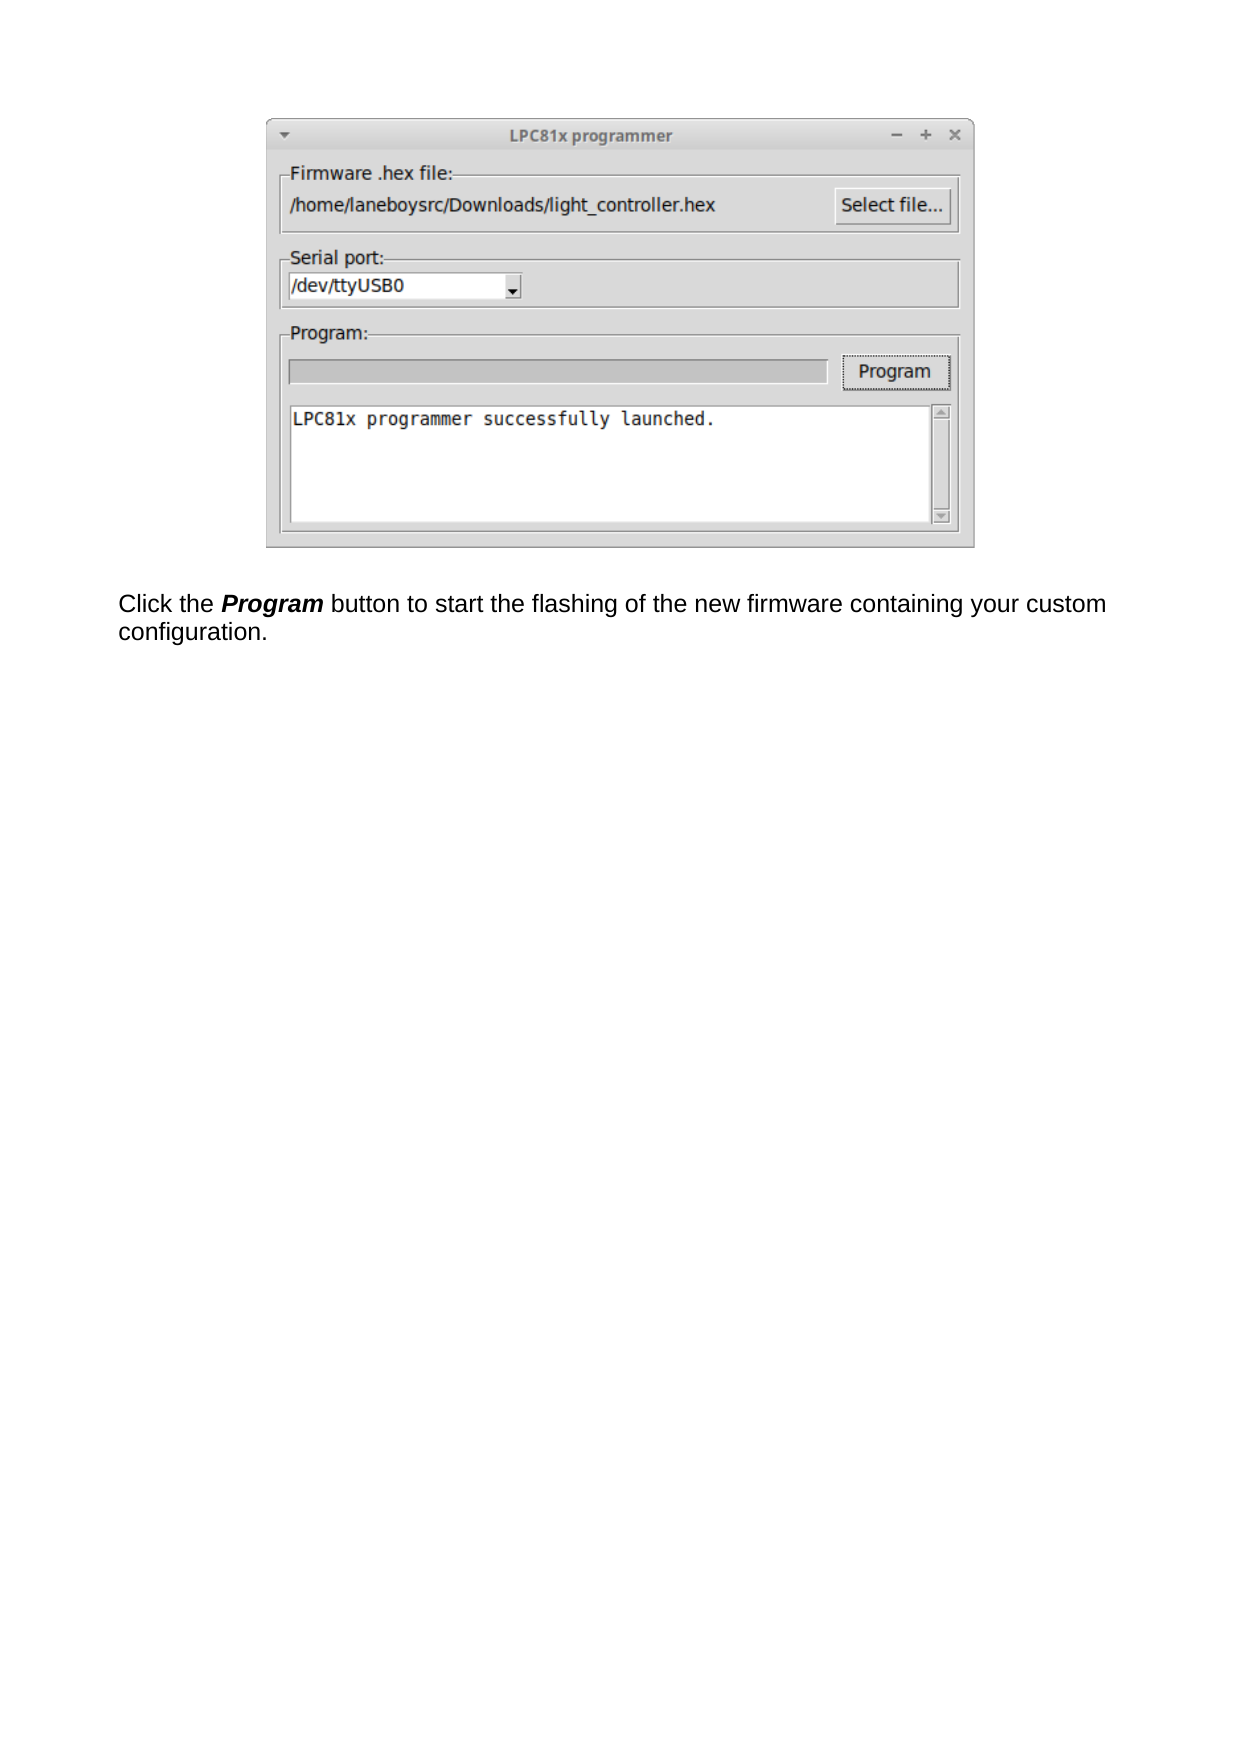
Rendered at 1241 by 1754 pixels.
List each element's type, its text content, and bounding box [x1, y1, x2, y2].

text Click the Program button to start the flashing of the new firmware containing your custom configuration. [118, 589, 1122, 646]
picture [266, 118, 975, 548]
